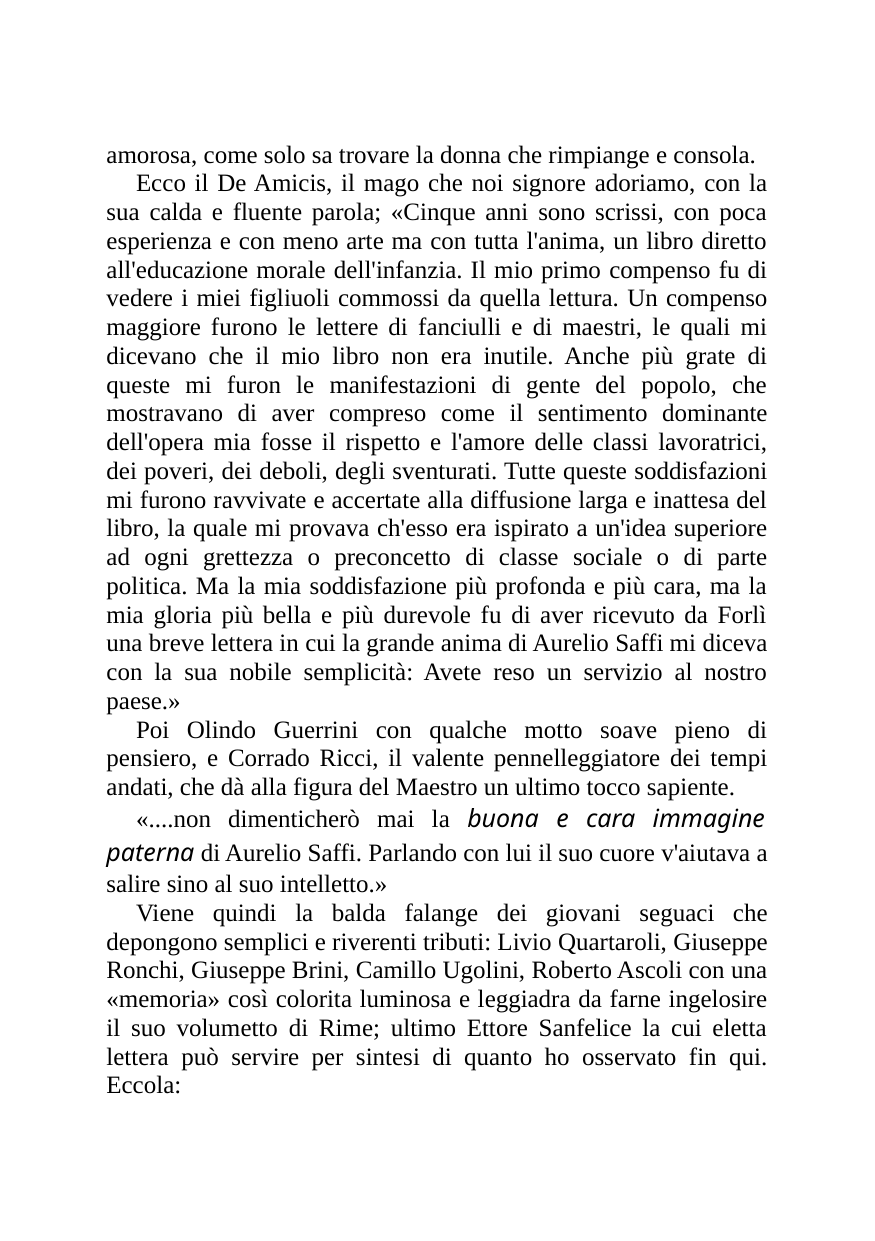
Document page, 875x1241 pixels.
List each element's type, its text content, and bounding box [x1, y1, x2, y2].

text «....non dimenticherò mai la buona e cara immagine paterna di Aurelio Saffi. Parlando con lui il suo cuore v'aiutava a salire sino al suo intelletto.» [106, 801, 768, 898]
text amorosa, come solo sa trovare la donna che rimpiange e consola. [106, 140, 768, 168]
text Ecco il De Amicis, il mago che noi signore adoriamo, con la sua calda e fluente parola; «Cinque anni sono scrissi, con poca esperienza e con meno arte ma con tutta l'anima, un libro diretto all'educazione morale dell'infanzia. Il mio primo compenso fu di vedere i miei figliuoli commossi da quella lettura. Un compenso maggiore furono le lettere di fanciulli e di maestri, le quali mi dicevano che il mio libro non era inutile. Anche più grate di queste mi furon le manifestazioni di gente del popolo, che mostravano di aver compreso come il sentimento dominante dell'opera mia fosse il rispetto e l'amore delle classi lavoratrici, dei poveri, dei deboli, degli sventurati. Tutte queste soddisfazioni mi furono ravvivate e accertate alla diffusione larga e inattesa del libro, la quale mi provava ch'esso era ispirato a un'idea superiore ad ogni grettezza o preconcetto di classe sociale o di parte politica. Ma la mia soddisfazione più profonda e più cara, ma la mia gloria più bella e più durevole fu di aver ricevuto da Forlì una breve lettera in cui la grande anima di Aurelio Saffi mi diceva con la sua nobile semplicità: Avete reso un servizio al nostro paese.» [106, 168, 768, 715]
text Viene quindi la balda falange dei giovani seguaci che depongono semplici e riverenti tributi: Livio Quartaroli, Giuseppe Ronchi, Giuseppe Brini, Camillo Ugolini, Roberto Ascoli con una «memoria» così colorita luminosa e leggiadra da farne ingelosire il suo volumetto di Rime; ultimo Ettore Sanfelice la cui eletta lettera può servire per sintesi di quanto ho osservato fin qui. Eccola: [106, 898, 768, 1099]
text Poi Olindo Guerrini con qualche motto soave pieno di pensiero, e Corrado Ricci, il valente pennelleggiatore dei tempi andati, che dà alla figura del Maestro un ultimo tocco sapiente. [106, 715, 768, 801]
